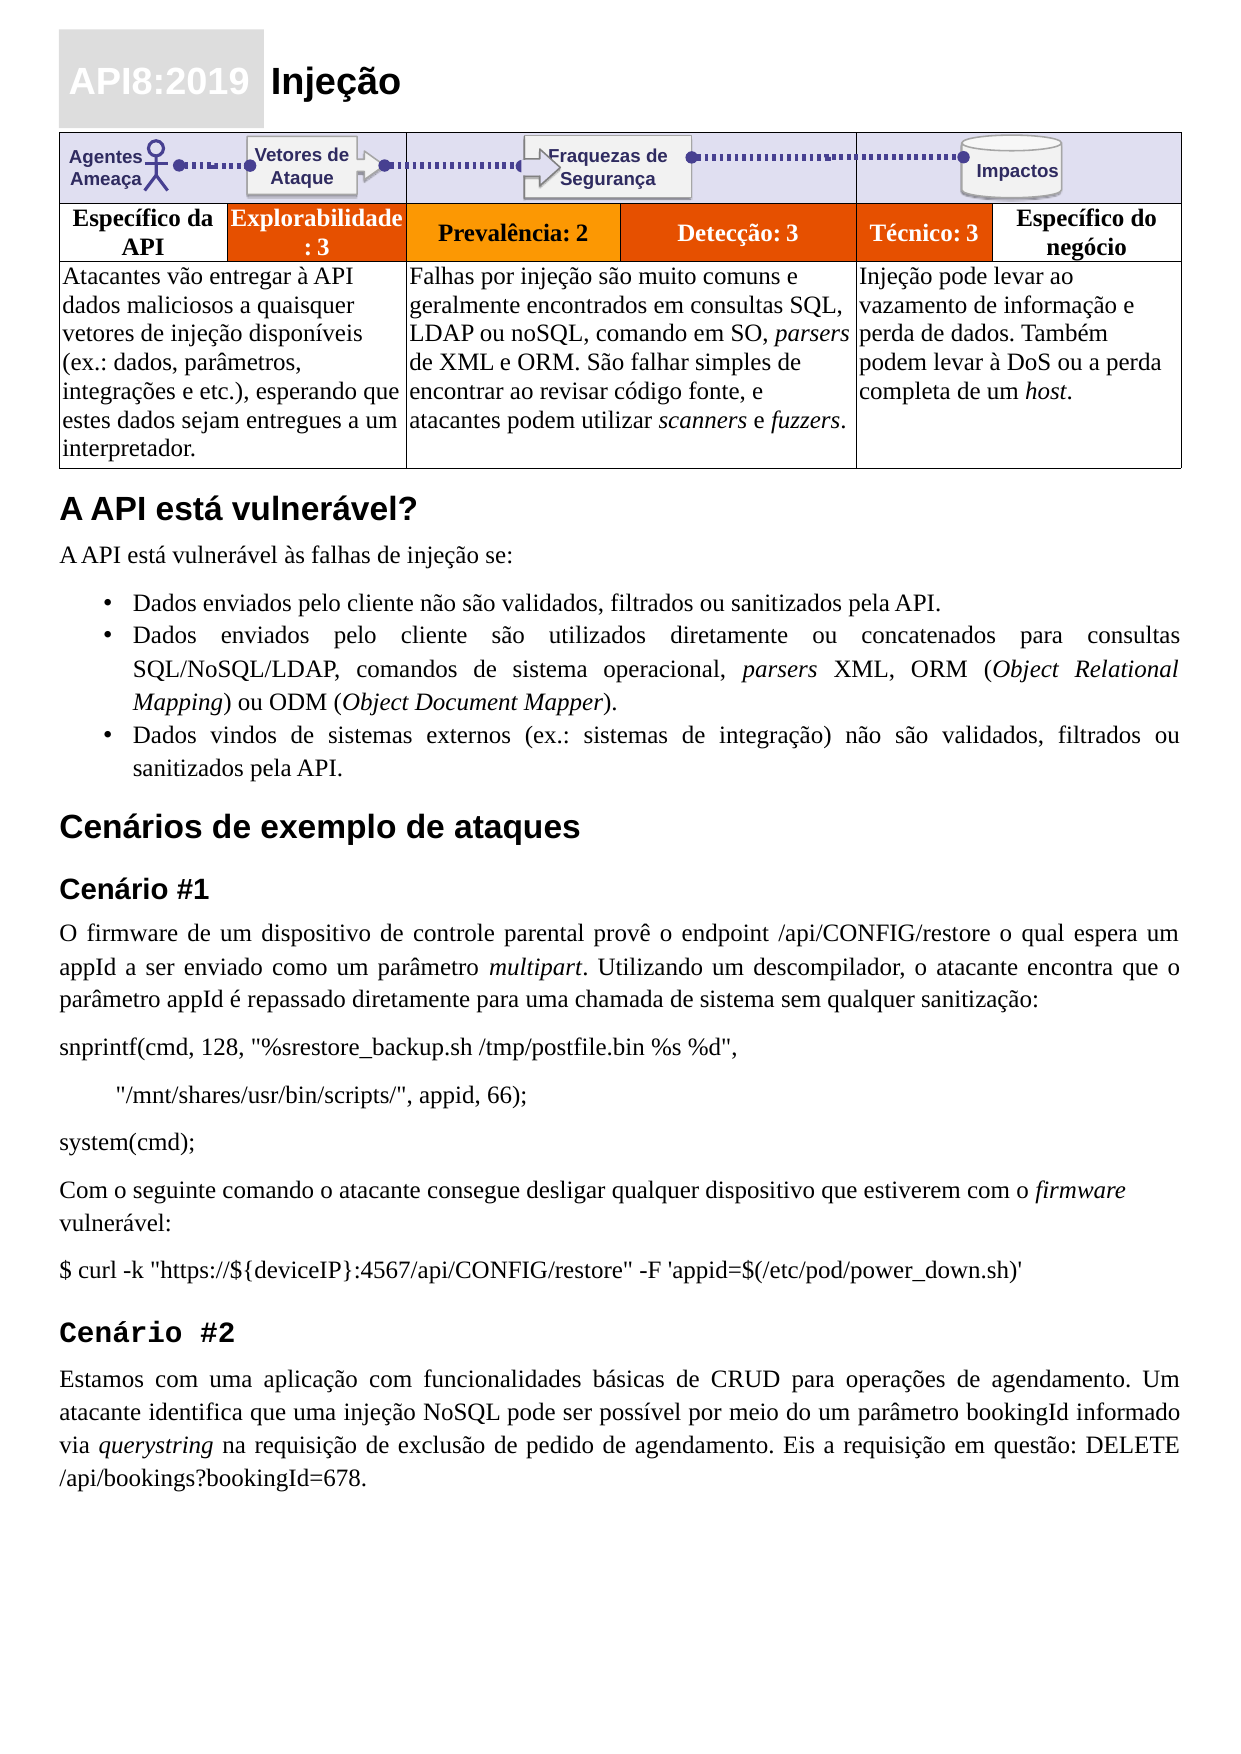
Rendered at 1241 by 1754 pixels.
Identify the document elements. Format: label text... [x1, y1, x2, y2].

list Dados enviados pelo cliente são utilizados diretamente ou concatenados para consultas SQL/NoSQL/LDAP, comandos de sistema operacional, parsers XML, ORM (Object Relational Mapping) ou ODM (Object Document Mapper). [103, 621, 1181, 715]
text O firmware de um dispositivo de controle parental provê o endpoint /api/CONFIG/restore o qual espera um appId a ser enviado como um parâmetro multipart. Utilizando um descompilador, o atacante encontra que o parâmetro appId é repassado diretamente para uma chamada de sistema sem qualquer sanitização: [59, 918, 1181, 1013]
table_cell Prevalência: 2 [407, 204, 620, 261]
table_cell Específico do negócio [993, 204, 1181, 261]
text Com o seguinte comando o atacante consegue desligar qualquer dispositivo que estiverem com o firmware vulnerável: [59, 1175, 1181, 1237]
text Estamos com uma aplicação com funcionalidades básicas de CRUD para operações de agendamento. Um atacante identifica que uma injeção NoSQL pode ser possível por meio do um parâmetro bookingId informado via querystring na requisição de exclusão de pedido de agendamento. Eis a requisição em questão: DELETE /api/bookings?bookingId=678. [59, 1364, 1181, 1491]
table_header [857, 133, 992, 203]
text $ curl -k "https://${deviceIP}:4567/api/CONFIG/restore" -F 'appid=$(/etc/pod/power_down.sh)' [59, 1256, 1181, 1284]
table_header [60, 133, 227, 203]
table_header [620, 133, 856, 203]
subtitle Cenários de exemplo de ataques [59, 807, 1181, 845]
text A API está vulnerável às falhas de injeção se: [59, 540, 1181, 569]
table_cell Detecção: 3 [621, 204, 856, 261]
table_cell Falhas por injeção são muito comuns e geralmente encontrados em consultas SQL, LDAP ou noSQL, comando em SO, parsers de XML e ORM. São falhar simples de encontrar ao revisar código fonte, e atacantes podem utilizar scanners e fuzzers. [407, 262, 856, 468]
text system(cmd); [59, 1127, 1181, 1156]
table_cell Técnico: 3 [857, 204, 992, 261]
table_cell Específico da API [60, 204, 227, 261]
text "/mnt/shares/usr/bin/scripts/", appid, 66); [59, 1080, 1181, 1108]
list Dados vindos de sistemas externos (ex.: sistemas de integração) não são validados, filtrados ou sanitizados pela API. [103, 720, 1181, 781]
table_header [227, 133, 406, 203]
table_cell Atacantes vão entregar à API dados maliciosos a quaisquer vetores de injeção disponíveis (ex.: dados, parâmetros, integrações e etc.), esperando que estes dados sejam entregues a um interpretador. [60, 262, 406, 468]
table_cell Explorabilidade: 3 [228, 204, 406, 261]
table_header [992, 133, 1181, 203]
table_cell Injeção pode levar ao vazamento de informação e perda de dados. Também podem levar à DoS ou a perda completa de um host. [857, 262, 1181, 468]
subtitle Cenário #1 [59, 872, 1181, 906]
table_header [407, 133, 620, 203]
list Dados enviados pelo cliente não são validados, filtrados ou sanitizados pela API. [103, 588, 1181, 616]
text snprintf(cmd, 128, "%srestore_backup.sh /tmp/postfile.bin %s %d", [59, 1032, 1181, 1061]
subtitle Cenário #2 [59, 1318, 1181, 1351]
subtitle A API está vulnerável? [59, 489, 1181, 527]
